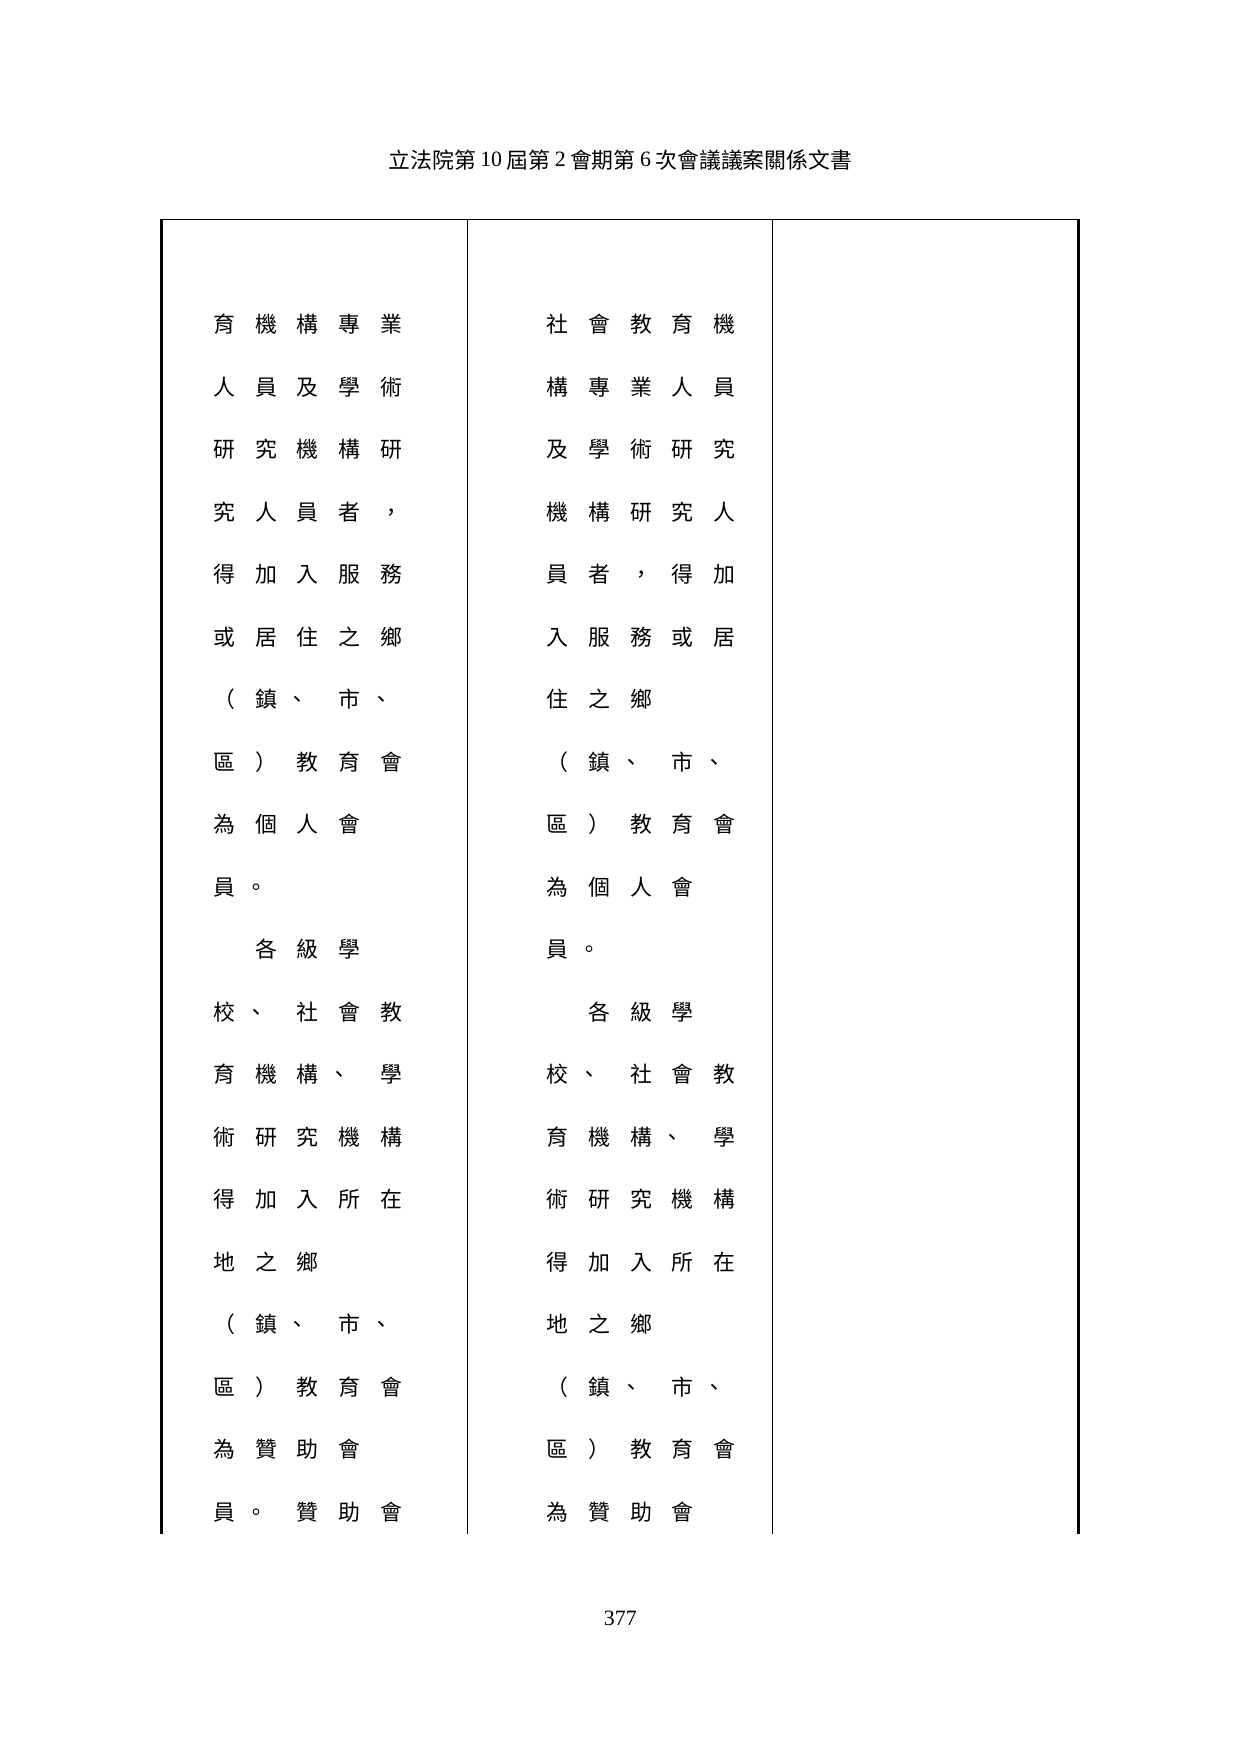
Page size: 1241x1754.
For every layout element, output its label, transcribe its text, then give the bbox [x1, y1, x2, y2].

table_cell 育機構專業人員及學術研究機構研究人員者，得加入服務或居住之鄉（鎮、市、區）教育會為個人會員。 各級學校、社會教育機構、學術研究機構得加入所在地之鄉（鎮、市、區）教育會為贊助會員。贊助會 [163, 220, 467, 1534]
table_cell 社會教育機構專業人員及學術研究機構研究人員者，得加入服務或居住之鄉（鎮、市、區）教育會為個人會員。 各級學校、社會教育機構、學術研究機構得加入所在地之鄉（鎮、市、區）教育會為贊助會 [468, 220, 772, 1534]
table_cell [773, 220, 1077, 1534]
